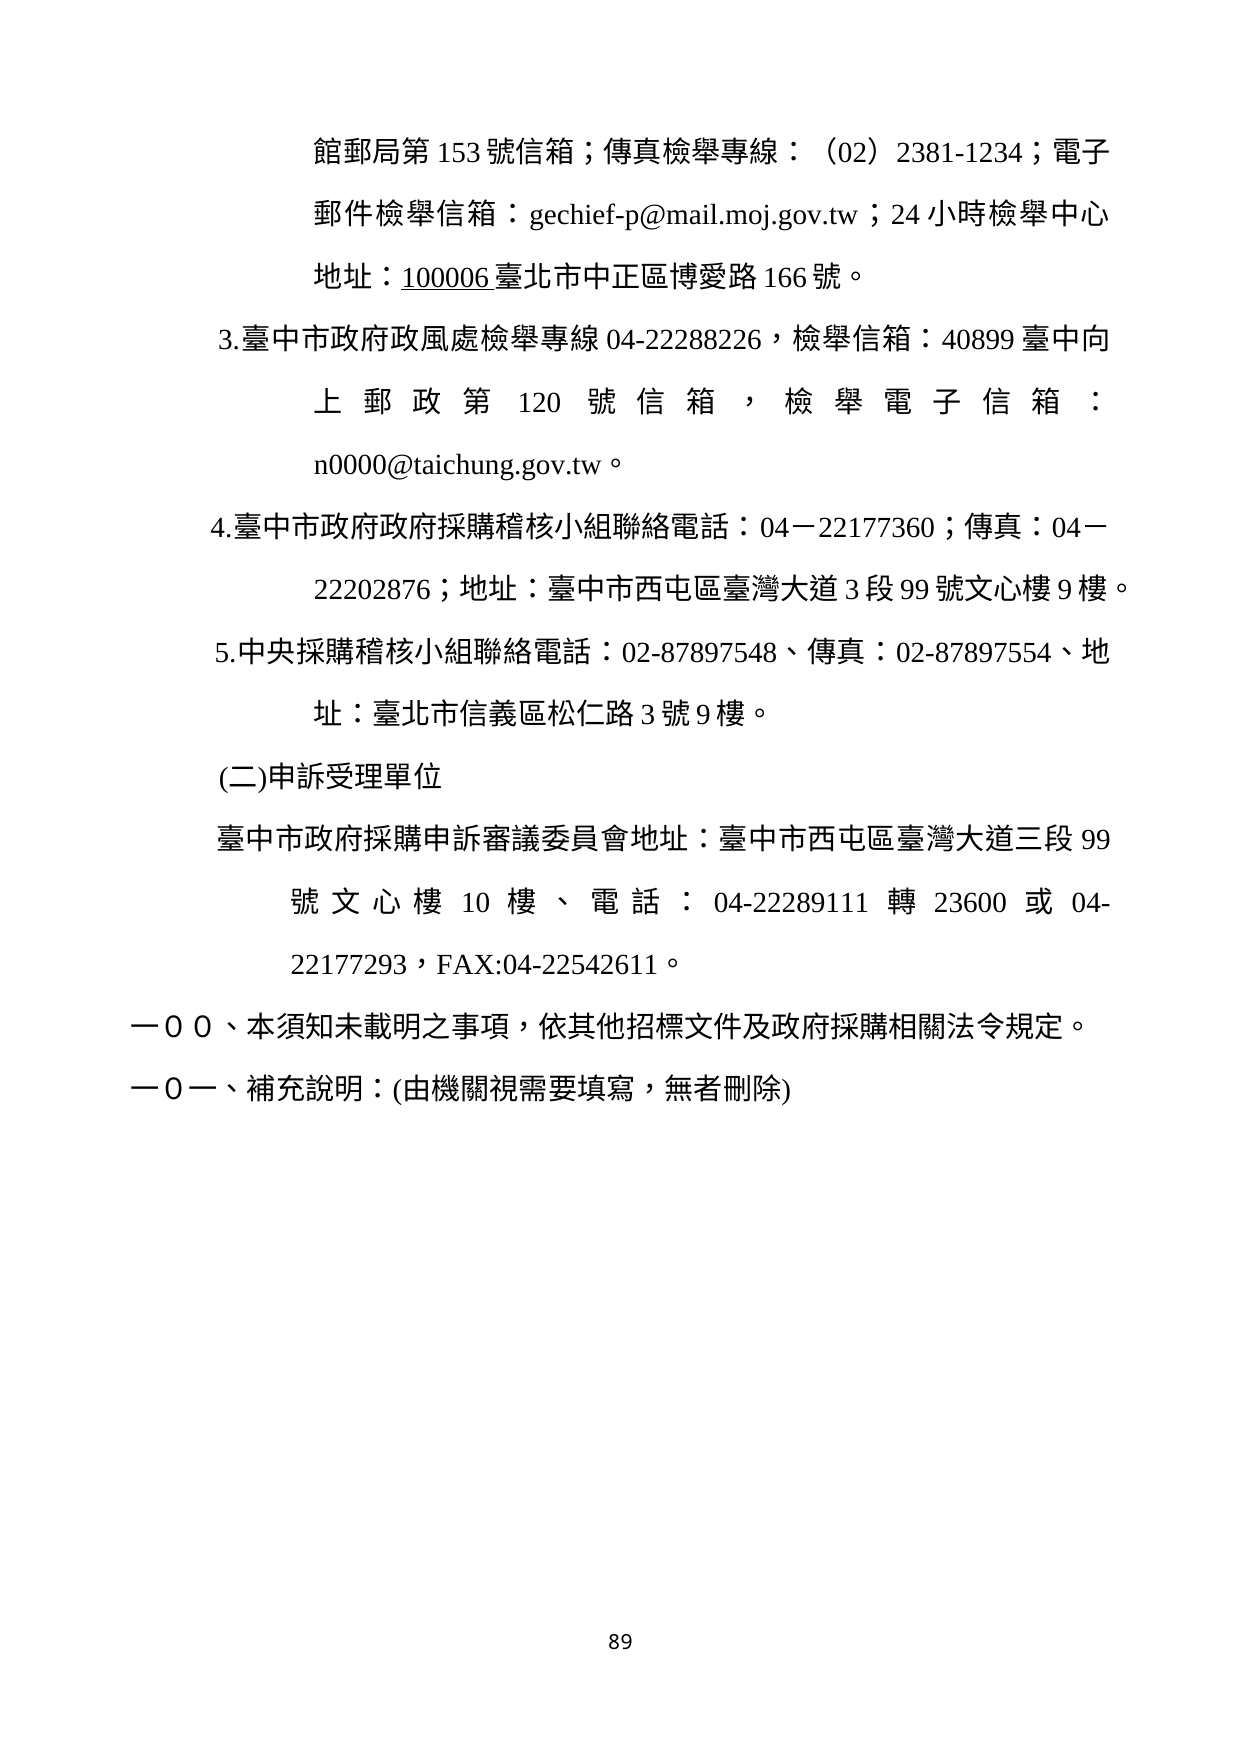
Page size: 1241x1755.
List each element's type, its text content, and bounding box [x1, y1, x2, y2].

text (二)申訴受理單位 [189, 733, 1110, 795]
text 臺中市政府採購申訴審議委員會地址：臺中市西屯區臺灣大道三段99號文心樓10樓、電話：04-22289111轉23600或04-22177293，FAX:04-22542611。 [130, 795, 1110, 983]
text 3.臺中市政府政風處檢舉專線04-22288226，檢舉信箱：40899臺中向上郵政第120號信箱，檢舉電子信箱：n0000@taichung.gov.tw。 [130, 295, 1110, 483]
text 一００、本須知未載明之事項，依其他招標文件及政府採購相關法令規定。 [130, 983, 1110, 1045]
text 一０一、補充說明：(由機關視需要填寫，無者刪除) [130, 1045, 1110, 1108]
text 4.臺中市政府政府採購稽核小組聯絡電話：04－22177360；傳真：04－22202876；地址：臺中市西屯區臺灣大道3段99號文心樓9樓。 [130, 483, 1110, 608]
text 館郵局第153號信箱；傳真檢舉專線：（02）2381-1234；電子郵件檢舉信箱：gechief-p@mail.moj.gov.tw；24小時檢舉中心地址：100006臺北市中正區博愛路166號。 [130, 108, 1110, 295]
text 5.中央採購稽核小組聯絡電話：02-87897548、傳真：02-87897554、地址：臺北市信義區松仁路3號9樓。 [130, 608, 1110, 733]
